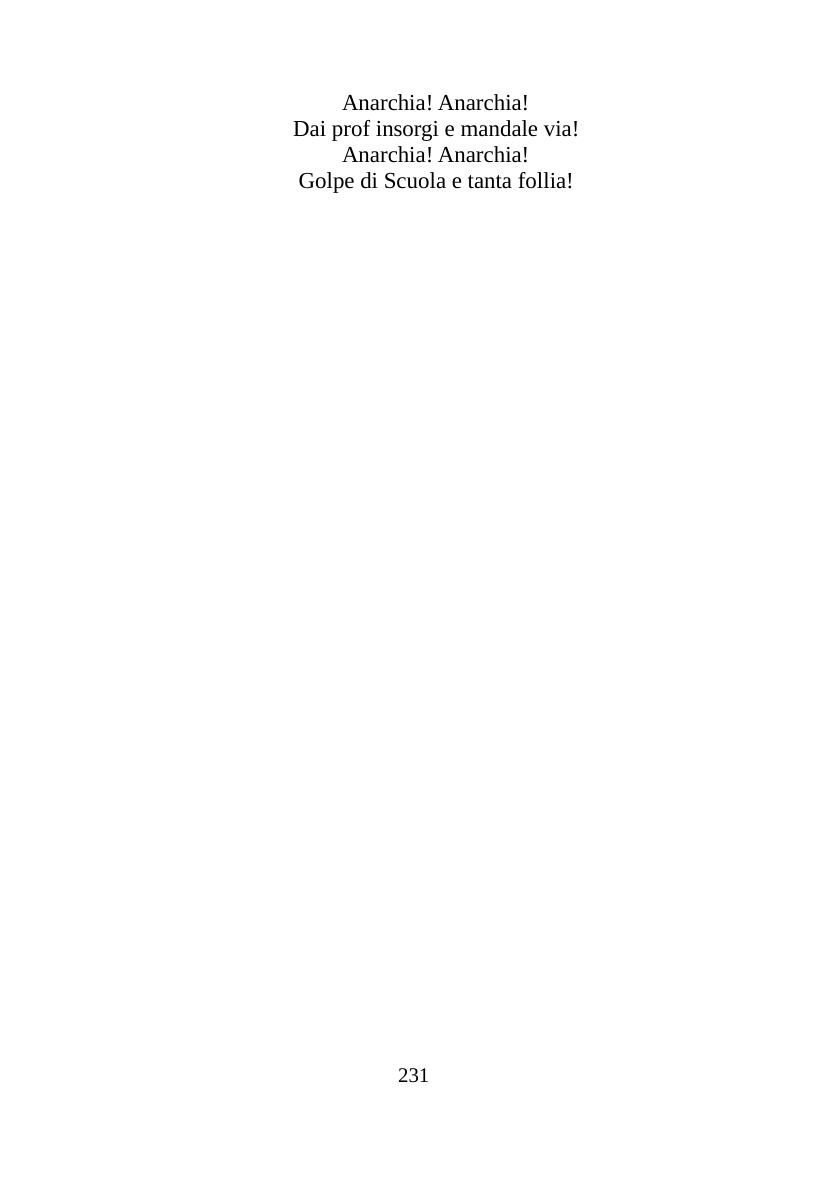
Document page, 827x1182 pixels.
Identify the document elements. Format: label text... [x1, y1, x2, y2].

text Anarchia! Anarchia! [88, 141, 738, 168]
text Anarchia! Anarchia! [88, 88, 738, 115]
text Dai prof insorgi e mandale via! [88, 115, 738, 141]
text Golpe di Scuola e tanta follia! [88, 168, 738, 194]
